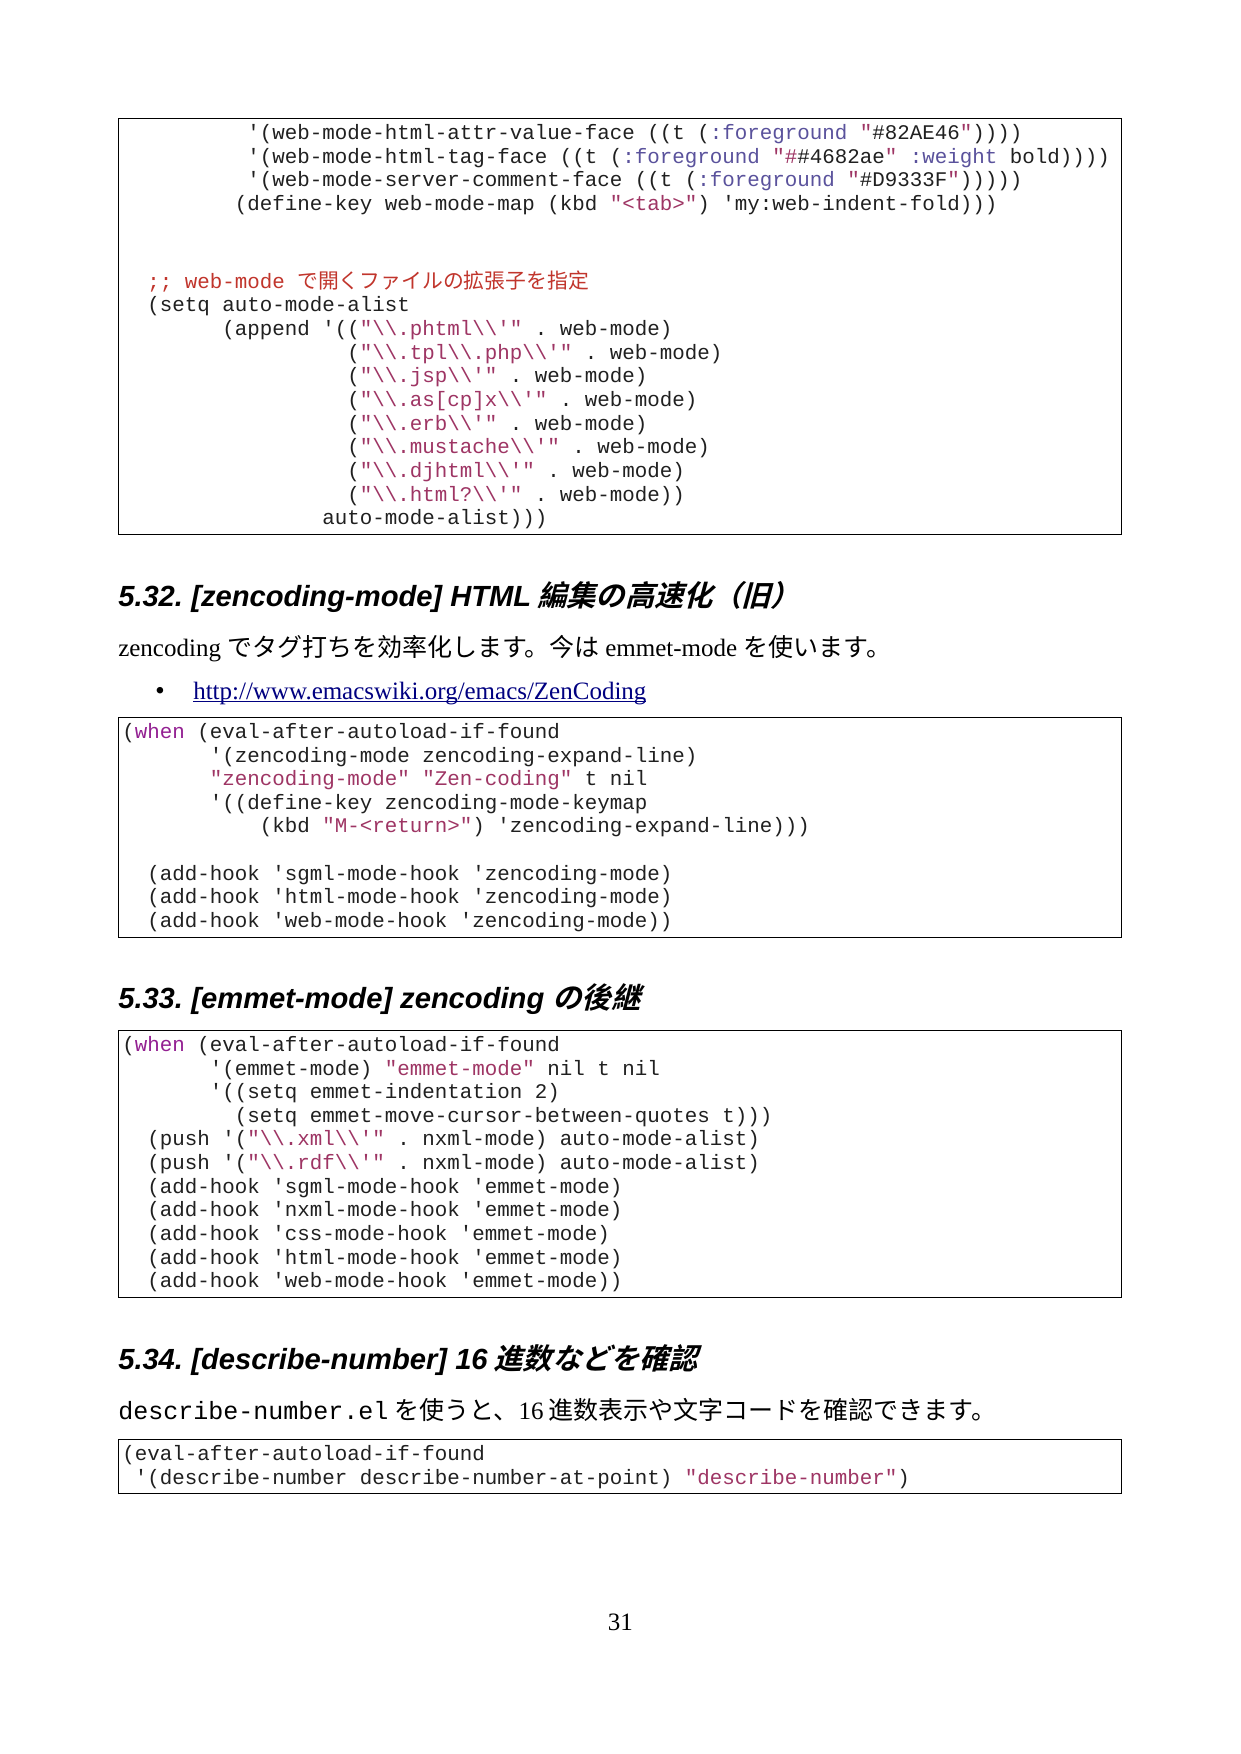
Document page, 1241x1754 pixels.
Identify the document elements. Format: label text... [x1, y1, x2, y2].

text (add-hook 'web-mode-hook 'zencoding-mode)) [119, 906, 1121, 937]
text (add-hook 'html-mode-hook 'zencoding-mode) [119, 882, 1121, 906]
text (define-key web-mode-map (kbd "<tab>") 'my:web-indent-fold))) [119, 189, 1121, 213]
text ("\\.tpl\\.php\\'" . web-mode) [119, 338, 1121, 361]
text auto-mode-alist))) [119, 503, 1121, 534]
text (kbd "M-<return>") 'zencoding-expand-line))) [119, 812, 1121, 835]
text '(web-mode-html-tag-face ((t (:foreground "##4682ae" :weight bold)))) [119, 142, 1121, 165]
text '(describe-number describe-number-at-point) "describe-number") [119, 1463, 1121, 1493]
list http://www.emacswiki.org/emacs/ZenCoding [156, 676, 1122, 704]
text (push '("\\.rdf\\'" . nxml-mode) auto-mode-alist) [119, 1148, 1121, 1172]
text (eval-after-autoload-if-found [119, 1440, 1121, 1463]
text '((define-key zencoding-mode-keymap [119, 788, 1121, 812]
text (add-hook 'html-mode-hook 'emmet-mode) [119, 1243, 1121, 1266]
text (add-hook 'sgml-mode-hook 'zencoding-mode) [119, 859, 1121, 882]
text ("\\.djhtml\\'" . web-mode) [119, 456, 1121, 479]
text '((setq emmet-indentation 2) [119, 1077, 1121, 1101]
subtitle [zencoding-mode] HTML編集の高速化（旧） [118, 572, 1122, 614]
text zencoding でタグ打ちを効率化します。今は emmet-mode を使います。 [118, 627, 1122, 663]
text '(web-mode-server-comment-face ((t (:foreground "#D9333F"))))) [119, 165, 1121, 189]
text ;; web-mode で開くファイルの拡張子を指定 [119, 260, 1121, 290]
text (append '(("\\.phtml\\'" . web-mode) [119, 314, 1121, 338]
text ("\\.as[cp]x\\'" . web-mode) [119, 385, 1121, 409]
text (when (eval-after-autoload-if-found [119, 718, 1121, 741]
text '(zencoding-mode zencoding-expand-line) [119, 741, 1121, 764]
text (add-hook 'web-mode-hook 'emmet-mode)) [119, 1266, 1121, 1297]
text (push '("\\.xml\\'" . nxml-mode) auto-mode-alist) [119, 1124, 1121, 1148]
subtitle [describe-number] 16進数などを確認 [118, 1335, 1122, 1378]
text (setq auto-mode-alist [119, 290, 1121, 314]
text (setq emmet-move-cursor-between-quotes t))) [119, 1101, 1121, 1124]
text describe-number.el を使うと、16進数表示や文字コードを確認できます。 [118, 1390, 1122, 1427]
text (when (eval-after-autoload-if-found [119, 1031, 1121, 1053]
text ("\\.jsp\\'" . web-mode) [119, 361, 1121, 385]
subtitle [emmet-mode] zencoding の後継 [118, 975, 1122, 1017]
text '(web-mode-html-attr-value-face ((t (:foreground "#82AE46")))) [119, 119, 1121, 142]
text (add-hook 'css-mode-hook 'emmet-mode) [119, 1219, 1121, 1243]
text ("\\.html?\\'" . web-mode)) [119, 479, 1121, 503]
text ("\\.mustache\\'" . web-mode) [119, 432, 1121, 456]
text "zencoding-mode" "Zen-coding" t nil [119, 764, 1121, 788]
text (add-hook 'sgml-mode-hook 'emmet-mode) [119, 1172, 1121, 1195]
text (add-hook 'nxml-mode-hook 'emmet-mode) [119, 1195, 1121, 1219]
text '(emmet-mode) "emmet-mode" nil t nil [119, 1053, 1121, 1077]
text ("\\.erb\\'" . web-mode) [119, 409, 1121, 432]
